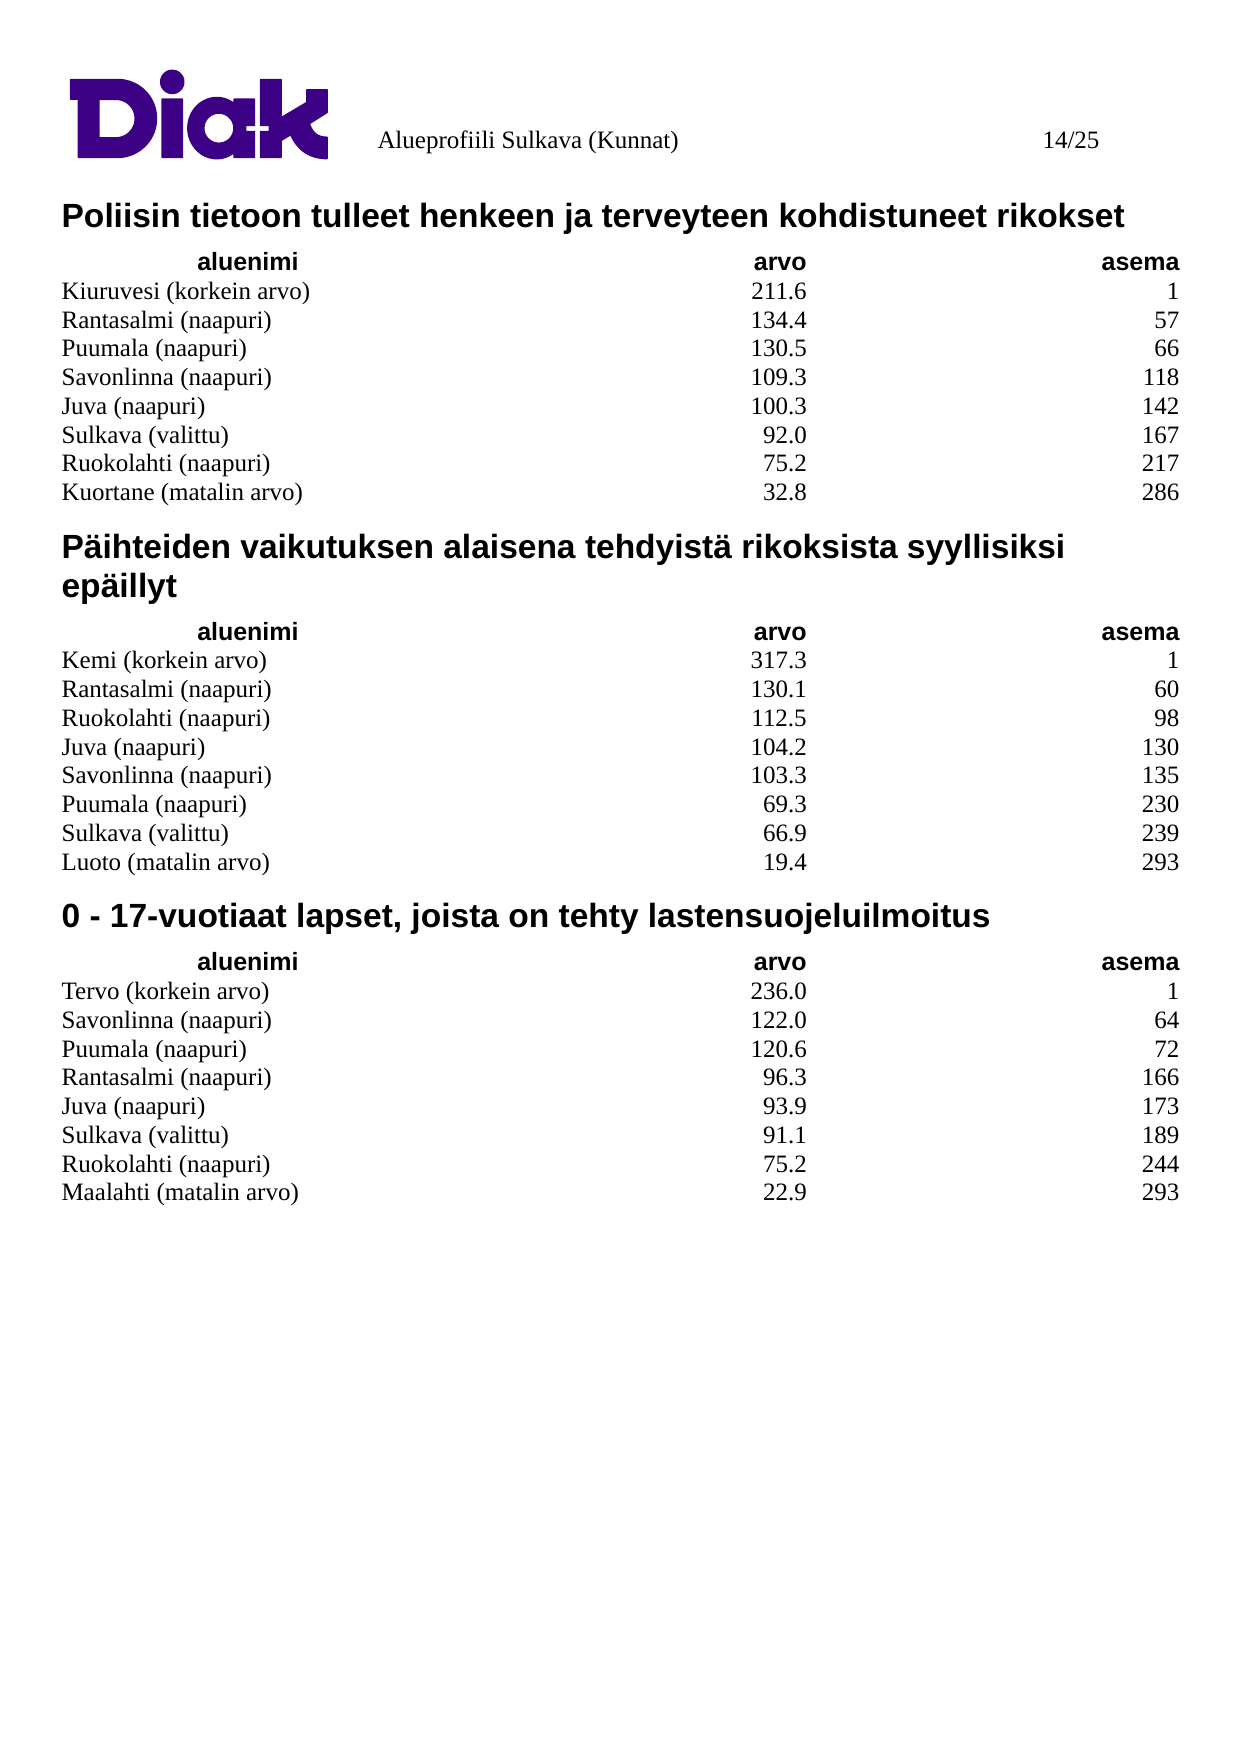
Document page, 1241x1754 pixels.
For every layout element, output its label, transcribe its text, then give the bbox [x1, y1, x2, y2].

table_cell 211.6 [434, 276, 806, 305]
table_header arvo [434, 948, 806, 976]
table_cell 98 [806, 703, 1179, 732]
table_cell 134.4 [434, 305, 806, 333]
table_cell 69.3 [434, 789, 806, 818]
table_cell 100.3 [434, 391, 806, 420]
table_cell 75.2 [434, 449, 806, 477]
table_cell 230 [806, 789, 1179, 818]
table_header aluenimi [61, 617, 434, 645]
table_cell Rantasalmi (naapuri) [61, 674, 434, 703]
table_cell 57 [806, 305, 1179, 333]
table_cell 317.3 [434, 645, 806, 674]
table_cell 293 [806, 847, 1179, 875]
table_cell 167 [806, 420, 1179, 448]
table_cell 286 [806, 477, 1179, 506]
table_cell 92.0 [434, 420, 806, 448]
table_cell Kemi (korkein arvo) [61, 645, 434, 674]
table_cell 130 [806, 732, 1179, 760]
table_cell 122.0 [434, 1005, 806, 1034]
table_cell 93.9 [434, 1091, 806, 1120]
table_cell 166 [806, 1063, 1179, 1091]
table_cell 120.6 [434, 1034, 806, 1062]
table_cell Juva (naapuri) [61, 1091, 434, 1120]
subtitle 0 - 17-vuotiaat lapset, joista on tehty lastensuojeluilmoitus [61, 896, 1179, 935]
table_cell 130.5 [434, 334, 806, 362]
table_cell Ruokolahti (naapuri) [61, 703, 434, 732]
table_cell Kuortane (matalin arvo) [61, 477, 434, 506]
table_cell 1 [806, 645, 1179, 674]
table_cell Rantasalmi (naapuri) [61, 1063, 434, 1091]
table_cell 142 [806, 391, 1179, 420]
table_header arvo [434, 617, 806, 645]
table_cell 64 [806, 1005, 1179, 1034]
table_cell Maalahti (matalin arvo) [61, 1178, 434, 1206]
table_cell 32.8 [434, 477, 806, 506]
table_cell 75.2 [434, 1149, 806, 1177]
table_cell Sulkava (valittu) [61, 1120, 434, 1149]
table_cell 1 [806, 276, 1179, 305]
table_cell Sulkava (valittu) [61, 420, 434, 448]
table_cell 96.3 [434, 1063, 806, 1091]
table_cell 239 [806, 818, 1179, 847]
table_cell Sulkava (valittu) [61, 818, 434, 847]
table_cell 91.1 [434, 1120, 806, 1149]
table_cell 217 [806, 449, 1179, 477]
table_cell 66.9 [434, 818, 806, 847]
table_cell 1 [806, 976, 1179, 1005]
table_cell 189 [806, 1120, 1179, 1149]
table_cell 118 [806, 362, 1179, 391]
subtitle Päihteiden vaikutuksen alaisena tehdyistä rikoksista syyllisiksi epäillyt [61, 527, 1179, 604]
table_cell 135 [806, 760, 1179, 789]
table_cell Juva (naapuri) [61, 732, 434, 760]
table_cell Puumala (naapuri) [61, 789, 434, 818]
table_cell 104.2 [434, 732, 806, 760]
table_cell Juva (naapuri) [61, 391, 434, 420]
table_header arvo [434, 247, 806, 276]
table_cell 173 [806, 1091, 1179, 1120]
table_cell Savonlinna (naapuri) [61, 1005, 434, 1034]
table_header aluenimi [61, 948, 434, 976]
table_cell Puumala (naapuri) [61, 1034, 434, 1062]
table_cell 130.1 [434, 674, 806, 703]
table_cell 293 [806, 1178, 1179, 1206]
table_cell Savonlinna (naapuri) [61, 760, 434, 789]
table_header asema [806, 247, 1179, 276]
table_cell 72 [806, 1034, 1179, 1062]
table_cell Puumala (naapuri) [61, 334, 434, 362]
table_cell 19.4 [434, 847, 806, 875]
table_cell 22.9 [434, 1178, 806, 1206]
table_cell 112.5 [434, 703, 806, 732]
table_cell Savonlinna (naapuri) [61, 362, 434, 391]
table_header asema [806, 617, 1179, 645]
table_cell 66 [806, 334, 1179, 362]
subtitle Poliisin tietoon tulleet henkeen ja terveyteen kohdistuneet rikokset [61, 196, 1179, 235]
table_header aluenimi [61, 247, 434, 276]
table_cell 109.3 [434, 362, 806, 391]
table_cell Kiuruvesi (korkein arvo) [61, 276, 434, 305]
table_cell Rantasalmi (naapuri) [61, 305, 434, 333]
table_cell Ruokolahti (naapuri) [61, 1149, 434, 1177]
table_cell 103.3 [434, 760, 806, 789]
table_cell Ruokolahti (naapuri) [61, 449, 434, 477]
table_cell Tervo (korkein arvo) [61, 976, 434, 1005]
table_cell Luoto (matalin arvo) [61, 847, 434, 875]
table_cell 60 [806, 674, 1179, 703]
table_header asema [806, 948, 1179, 976]
table_cell 236.0 [434, 976, 806, 1005]
table_cell 244 [806, 1149, 1179, 1177]
